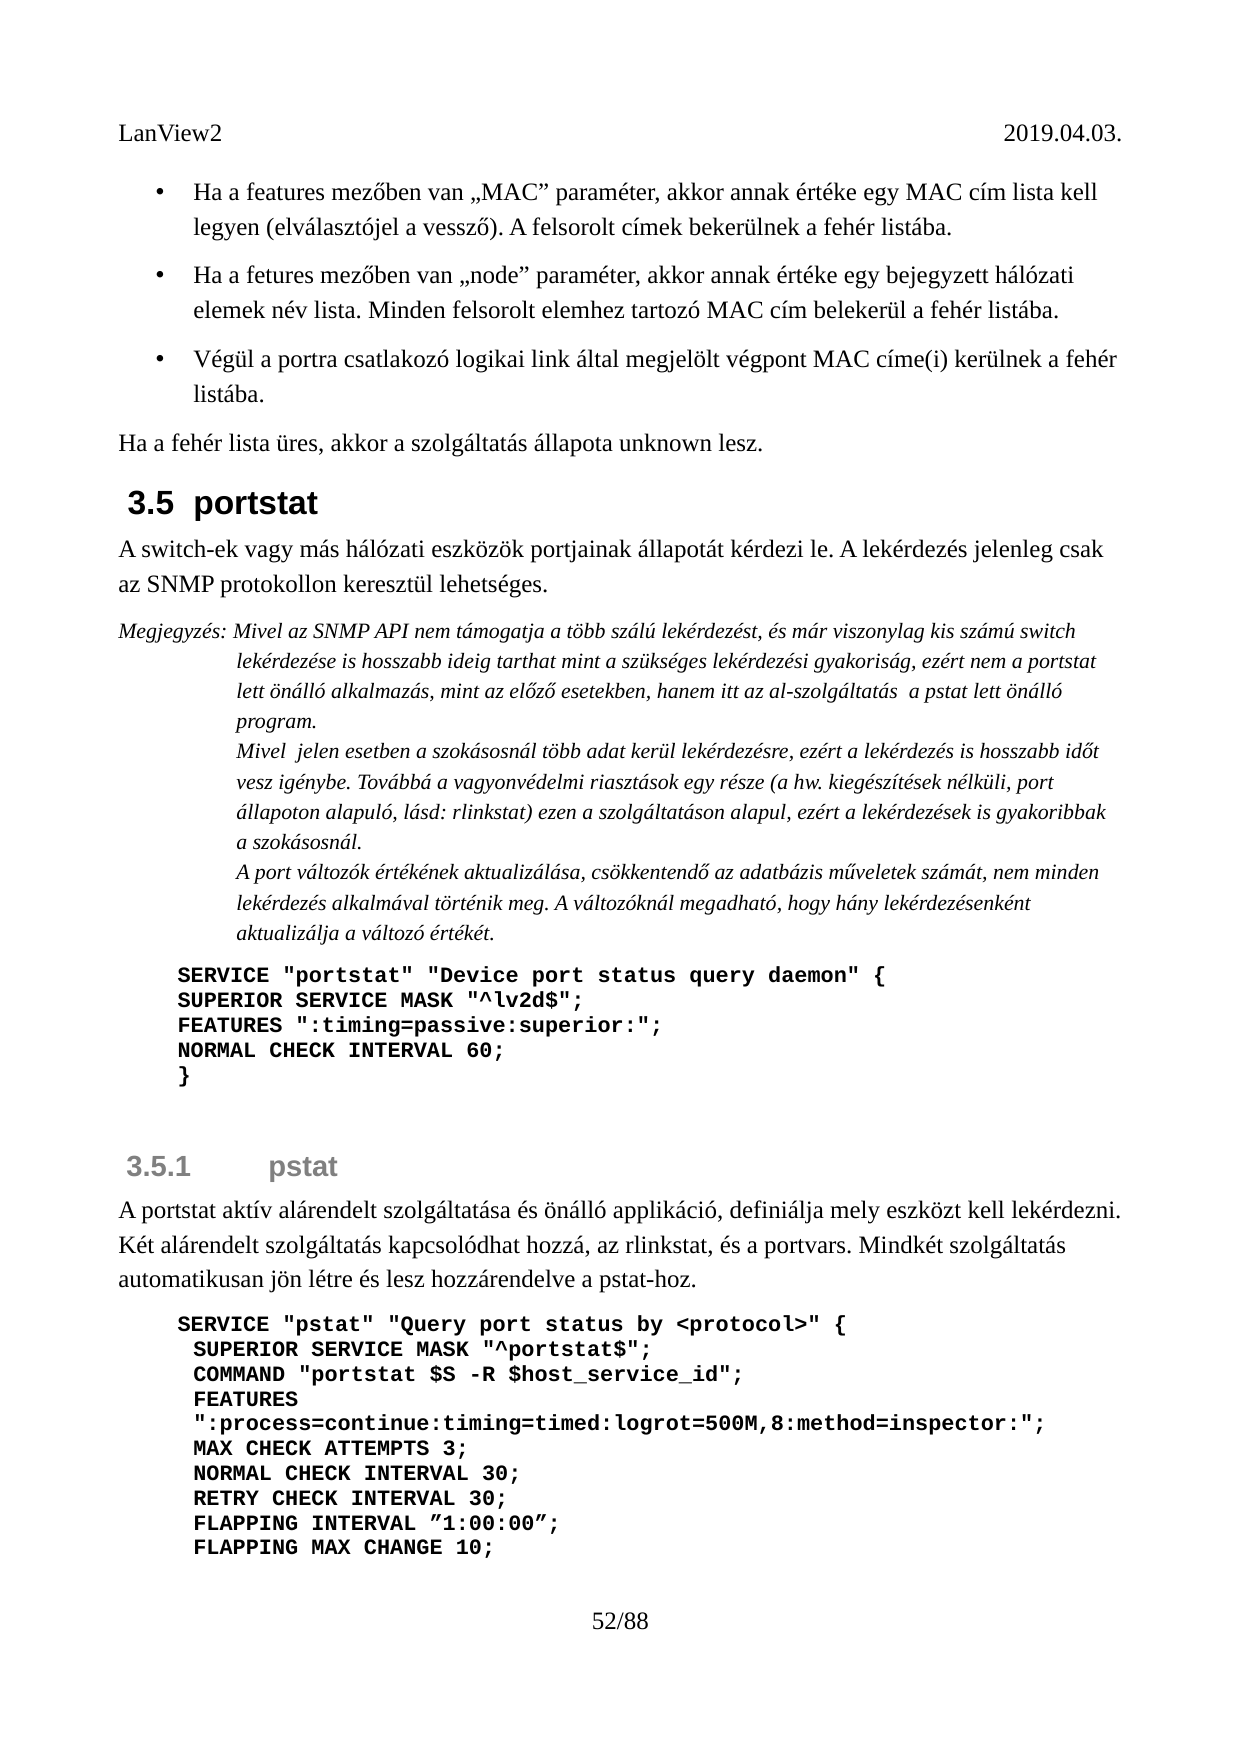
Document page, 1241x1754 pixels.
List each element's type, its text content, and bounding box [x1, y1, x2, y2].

text A portstat aktív alárendelt szolgáltatása és önálló applikáció, definiálja mely eszközt kell lekérdezni. Két alárendelt szolgáltatás kapcsolódhat hozzá, az rlinkstat, és a portvars. Mindkét szolgáltatás automatikusan jön létre és lesz hozzárendelve a pstat-hoz. [118, 1195, 1122, 1293]
subtitle portstat [118, 483, 1122, 522]
text A switch-ek vagy más hálózati eszközök portjainak állapotát kérdezi le. A lekérdezés jelenleg csak az SNMP protokollon keresztül lehetséges. [118, 534, 1122, 597]
list Ha a fetures mezőben van „node” paraméter, akkor annak értéke egy bejegyzett hálózati elemek név lista. Minden felsorolt elemhez tartozó MAC cím belekerül a fehér listába. [156, 261, 1122, 324]
list Végül a portra csatlakozó logikai link által megjelölt végpont MAC címe(i) kerülnek a fehér listába. [156, 344, 1122, 407]
text Megjegyzés: Mivel az SNMP API nem támogatja a több szálú lekérdezést, és már viszonylag kis számú switch lekérdezése is hosszabb ideig tarthat mint a szükséges lekérdezési gyakoriság, ezért nem a portstat lett önálló alkalmazás, mint az előző esetekben, hanem itt az al-szolgáltatás a pstat lett önálló program. Mivel jelen esetben a szokásosnál több adat kerül lekérdezésre, ezért a lekérdezés is hosszabb időt vesz igénybe. Továbbá a vagyonvédelmi riasztások egy része (a hw. kiegészítések nélküli, port állapoton alapuló, lásd: rlinkstat) ezen a szolgáltatáson alapul, ezért a lekérdezések is gyakoribbak a szokásosnál. A port változók értékének aktualizálása, csökkentendő az adatbázis műveletek számát, nem minden lekérdezés alkalmával történik meg. A változóknál megadható, hogy hány lekérdezésenként aktualizálja a változó értékét. [118, 618, 1122, 945]
subtitle pstat [118, 1149, 1122, 1183]
text Ha a fehér lista üres, akkor a szolgáltatás állapota unknown lesz. [118, 428, 1122, 456]
text SERVICE "portstat" "Device port status query daemon" { SUPERIOR SERVICE MASK "^lv2d$"; FEATURES ":timing=passive:superior:"; NORMAL CHECK INTERVAL 60; } [177, 964, 1122, 1088]
list Ha a features mezőben van „MAC” paraméter, akkor annak értéke egy MAC cím lista kell legyen (elválasztójel a vessző). A felsorolt címek bekerülnek a fehér listába. [156, 177, 1122, 240]
text SERVICE "pstat" "Query port status by <protocol>" { SUPERIOR SERVICE MASK "^portstat$"; COMMAND "portstat $S -R $host_service_id"; FEATURES ":process=continue:timing=timed:logrot=500M,8:method=inspector:"; MAX CHECK ATTEMPTS 3; NORMAL CHECK INTERVAL 30; RETRY CHECK INTERVAL 30; FLAPPING INTERVAL ”1:00:00”; FLAPPING MAX CHANGE 10; [177, 1313, 1122, 1561]
